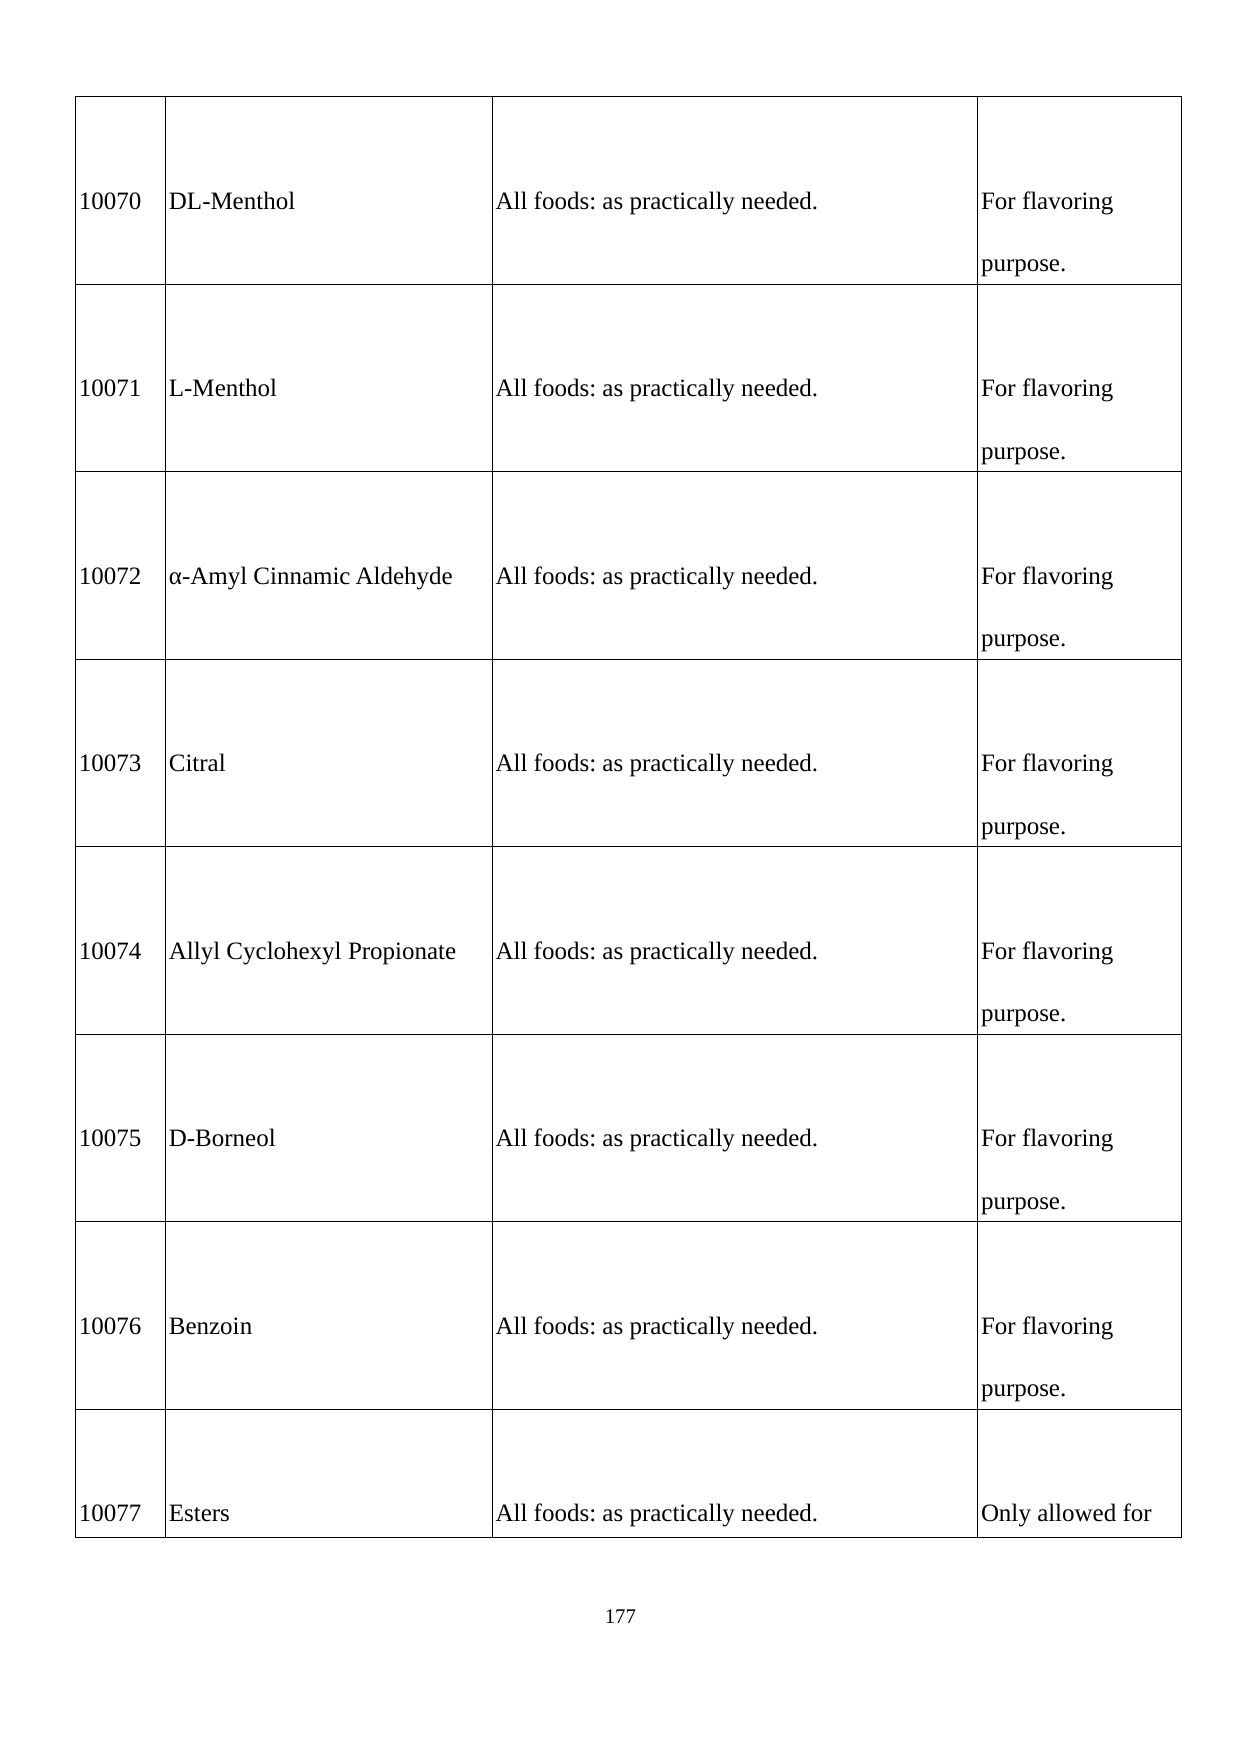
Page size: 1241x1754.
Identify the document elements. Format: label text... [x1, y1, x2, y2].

table_cell For flavoring purpose. [978, 847, 1181, 1034]
table_cell For flavoring purpose. [978, 1035, 1181, 1221]
table_cell For flavoring purpose. [978, 285, 1181, 471]
table_cell 10077 [76, 1410, 165, 1537]
table_cell 10076 [76, 1222, 165, 1409]
table_cell For flavoring purpose. [978, 97, 1181, 284]
table_cell 10074 [76, 847, 165, 1034]
table_cell For flavoring purpose. [978, 472, 1181, 659]
table_cell Esters [166, 1410, 492, 1537]
table_cell L-Menthol [166, 285, 492, 471]
table_cell D-Borneol [166, 1035, 492, 1221]
table_cell All foods: as practically needed. [493, 1410, 977, 1537]
table_cell α-Amyl Cinnamic Aldehyde [166, 472, 492, 659]
table_cell All foods: as practically needed. [493, 472, 977, 659]
table_cell For flavoring purpose. [978, 660, 1181, 846]
table_cell 10075 [76, 1035, 165, 1221]
table_cell DL-Menthol [166, 97, 492, 284]
table_cell 10072 [76, 472, 165, 659]
table_cell For flavoring purpose. [978, 1222, 1181, 1409]
table_cell All foods: as practically needed. [493, 97, 977, 284]
table_cell Citral [166, 660, 492, 846]
table_cell Benzoin [166, 1222, 492, 1409]
table_cell 10070 [76, 97, 165, 284]
table_cell All foods: as practically needed. [493, 285, 977, 471]
table_cell All foods: as practically needed. [493, 847, 977, 1034]
table_cell 10073 [76, 660, 165, 846]
table_cell Only allowed for [978, 1410, 1181, 1537]
table_cell All foods: as practically needed. [493, 660, 977, 846]
table_cell Allyl Cyclohexyl Propionate [166, 847, 492, 1034]
table_cell All foods: as practically needed. [493, 1222, 977, 1409]
table_cell 10071 [76, 285, 165, 471]
table_cell All foods: as practically needed. [493, 1035, 977, 1221]
